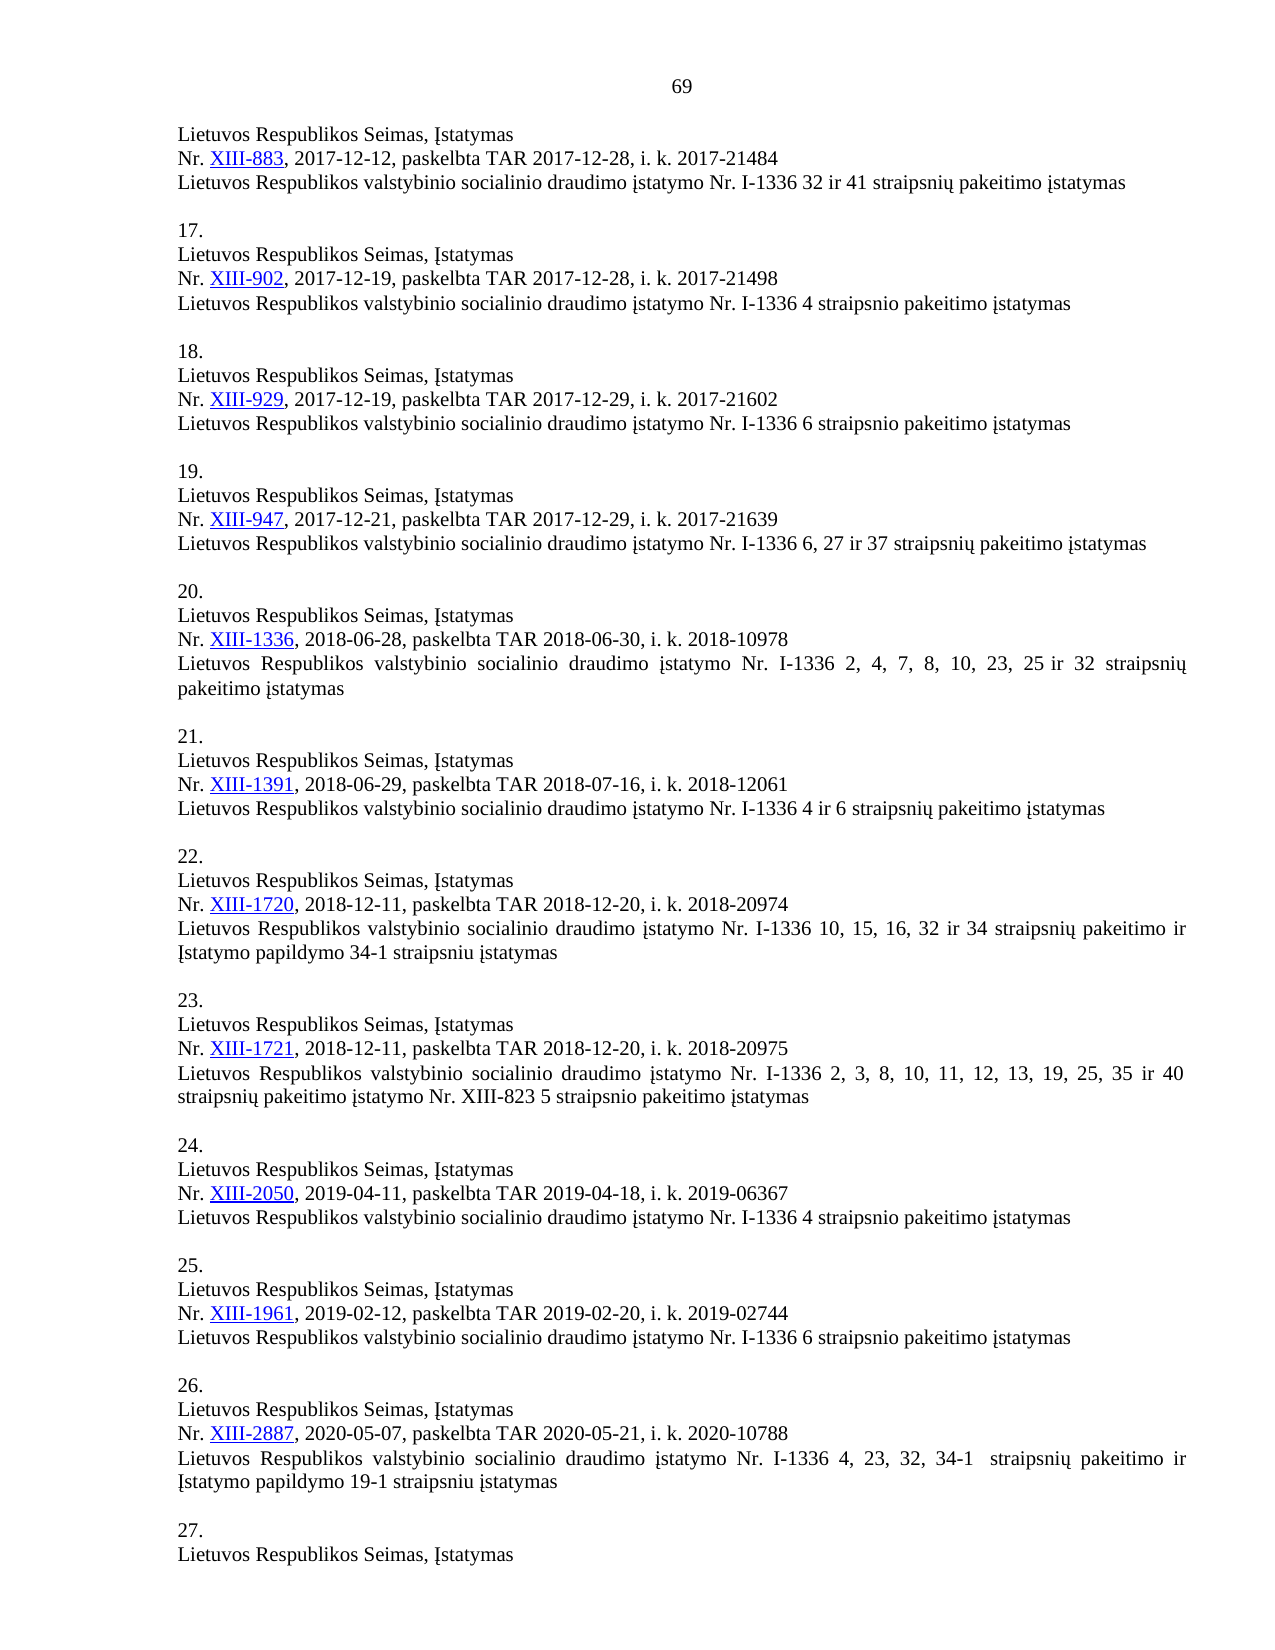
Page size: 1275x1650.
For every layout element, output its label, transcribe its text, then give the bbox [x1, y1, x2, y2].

text 20. [177, 579, 1186, 603]
text Lietuvos Respublikos valstybinio socialinio draudimo įstatymo Nr. I-1336 2, 4, 7, 8, 10, 23, 25 ir 32 straipsnių pakeitimo įstatymas [177, 651, 1186, 699]
text Lietuvos Respublikos Seimas, Įstatymas [177, 603, 1186, 627]
text Nr. XIII-947, 2017-12-21, paskelbta TAR 2017-12-29, i. k. 2017-21639 [177, 507, 1186, 531]
text 18. [177, 338, 1186, 363]
text Nr. XIII-2887, 2020-05-07, paskelbta TAR 2020-05-21, i. k. 2020-10788 [177, 1421, 1186, 1445]
text Lietuvos Respublikos valstybinio socialinio draudimo įstatymo Nr. I-1336 4 straipsnio pakeitimo įstatymas [177, 290, 1186, 314]
text 26. [177, 1373, 1186, 1397]
text Lietuvos Respublikos Seimas, Įstatymas [177, 363, 1186, 387]
text Lietuvos Respublikos Seimas, Įstatymas [177, 122, 1186, 146]
text Lietuvos Respublikos Seimas, Įstatymas [177, 242, 1186, 266]
text Lietuvos Respublikos valstybinio socialinio draudimo įstatymo Nr. I-1336 2, 3, 8, 10, 11, 12, 13, 19, 25, 35 ir 40 straipsnių pakeitimo įstatymo Nr. XIII-823 5 straipsnio pakeitimo įstatymas [177, 1060, 1186, 1108]
text Nr. XIII-1391, 2018-06-29, paskelbta TAR 2018-07-16, i. k. 2018-12061 [177, 772, 1186, 796]
text 27. [177, 1518, 1186, 1542]
text Lietuvos Respublikos valstybinio socialinio draudimo įstatymo Nr. I-1336 6 straipsnio pakeitimo įstatymas [177, 411, 1186, 435]
text 19. [177, 459, 1186, 483]
text Lietuvos Respublikos valstybinio socialinio draudimo įstatymo Nr. I-1336 4 ir 6 straipsnių pakeitimo įstatymas [177, 796, 1186, 820]
text Nr. XIII-1720, 2018-12-11, paskelbta TAR 2018-12-20, i. k. 2018-20974 [177, 892, 1186, 916]
text 17. [177, 218, 1186, 242]
text Nr. XIII-1336, 2018-06-28, paskelbta TAR 2018-06-30, i. k. 2018-10978 [177, 627, 1186, 651]
text Lietuvos Respublikos Seimas, Įstatymas [177, 748, 1186, 772]
text Nr. XIII-902, 2017-12-19, paskelbta TAR 2017-12-28, i. k. 2017-21498 [177, 266, 1186, 290]
text Lietuvos Respublikos valstybinio socialinio draudimo įstatymo Nr. I-1336 4, 23, 32, 34-1 straipsnių pakeitimo ir Įstatymo papildymo 19-1 straipsniu įstatymas [177, 1445, 1186, 1493]
text Lietuvos Respublikos valstybinio socialinio draudimo įstatymo Nr. I-1336 32 ir 41 straipsnių pakeitimo įstatymas [177, 170, 1186, 194]
text Lietuvos Respublikos Seimas, Įstatymas [177, 1397, 1186, 1421]
text 21. [177, 723, 1186, 748]
text Lietuvos Respublikos Seimas, Įstatymas [177, 483, 1186, 507]
text Lietuvos Respublikos Seimas, Įstatymas [177, 868, 1186, 892]
text Lietuvos Respublikos valstybinio socialinio draudimo įstatymo Nr. I-1336 6 straipsnio pakeitimo įstatymas [177, 1325, 1186, 1349]
text Lietuvos Respublikos Seimas, Įstatymas [177, 1157, 1186, 1181]
text 23. [177, 988, 1186, 1012]
text Nr. XIII-1961, 2019-02-12, paskelbta TAR 2019-02-20, i. k. 2019-02744 [177, 1301, 1186, 1325]
text Lietuvos Respublikos valstybinio socialinio draudimo įstatymo Nr. I-1336 4 straipsnio pakeitimo įstatymas [177, 1205, 1186, 1229]
text Lietuvos Respublikos Seimas, Įstatymas [177, 1542, 1186, 1566]
text Lietuvos Respublikos valstybinio socialinio draudimo įstatymo Nr. I-1336 6, 27 ir 37 straipsnių pakeitimo įstatymas [177, 531, 1186, 555]
text Nr. XIII-2050, 2019-04-11, paskelbta TAR 2019-04-18, i. k. 2019-06367 [177, 1181, 1186, 1205]
text Lietuvos Respublikos Seimas, Įstatymas [177, 1012, 1186, 1036]
text 24. [177, 1133, 1186, 1157]
text 22. [177, 844, 1186, 868]
text Nr. XIII-929, 2017-12-19, paskelbta TAR 2017-12-29, i. k. 2017-21602 [177, 387, 1186, 411]
text 25. [177, 1253, 1186, 1277]
text Nr. XIII-883, 2017-12-12, paskelbta TAR 2017-12-28, i. k. 2017-21484 [177, 146, 1186, 170]
text Lietuvos Respublikos Seimas, Įstatymas [177, 1277, 1186, 1301]
text Nr. XIII-1721, 2018-12-11, paskelbta TAR 2018-12-20, i. k. 2018-20975 [177, 1036, 1186, 1060]
text Lietuvos Respublikos valstybinio socialinio draudimo įstatymo Nr. I-1336 10, 15, 16, 32 ir 34 straipsnių pakeitimo ir Įstatymo papildymo 34-1 straipsniu įstatymas [177, 916, 1186, 964]
